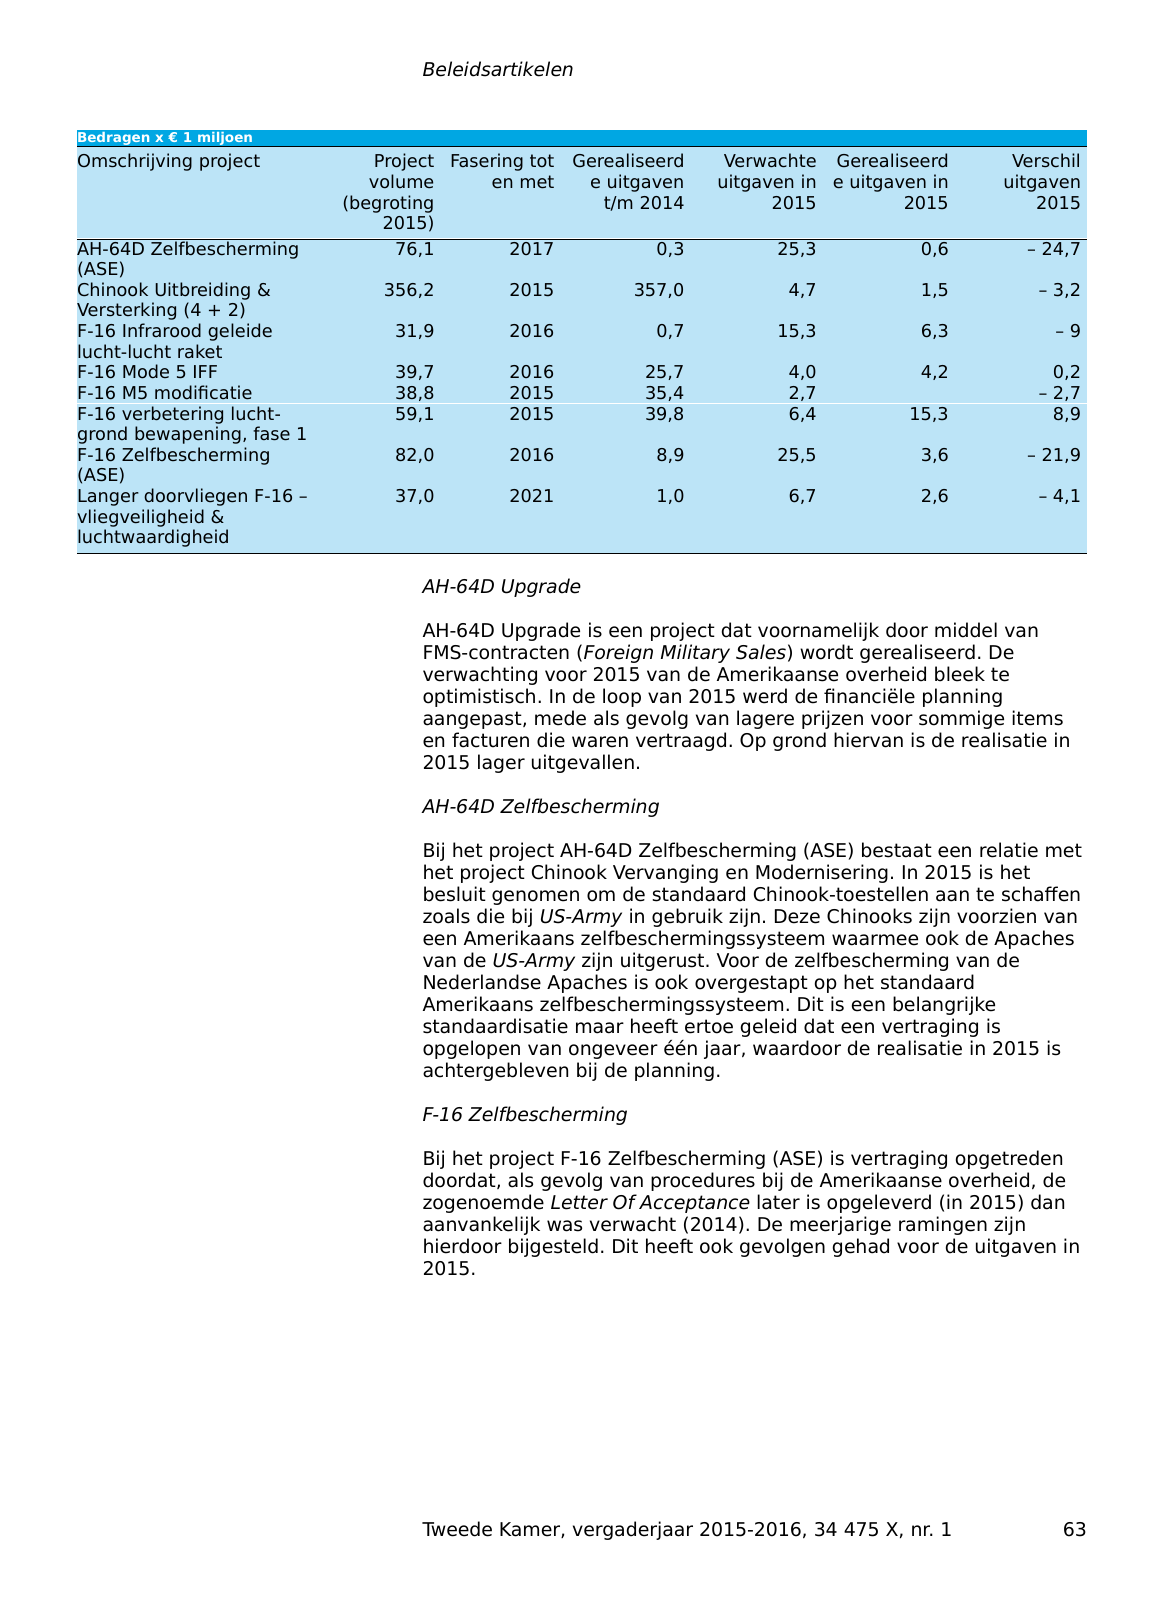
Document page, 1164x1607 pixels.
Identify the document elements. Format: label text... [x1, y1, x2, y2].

table_cell F-16 verbetering lucht-grond bewapening, fase 1 [77, 404, 308, 445]
table_cell Gerealiseerde uitgaven in 2015 [822, 147, 954, 238]
table_cell 2,6 [822, 486, 954, 553]
table_cell 25,7 [560, 362, 690, 383]
table_cell 59,1 [308, 404, 440, 445]
table_cell – 2,7 [955, 383, 1087, 403]
table_cell 2015 [440, 404, 560, 445]
table_cell 37,0 [308, 486, 440, 553]
table_cell Omschrijving project [77, 147, 308, 238]
table_cell 35,4 [560, 383, 690, 403]
table_cell 8,9 [560, 445, 690, 486]
table_cell 6,4 [690, 404, 822, 445]
table_cell 4,0 [690, 362, 822, 383]
table_cell 4,2 [822, 362, 954, 383]
subtitle AH-64D Zelfbescherming [422, 796, 1087, 818]
table_cell AH-64D Zelfbescherming (ASE) [77, 240, 308, 280]
subtitle F-16 Zelfbescherming [422, 1104, 1087, 1126]
table_cell 2015 [440, 280, 560, 321]
table_cell 38,8 [308, 383, 440, 403]
table_cell 2021 [440, 486, 560, 553]
text Bij het project F-16 Zelfbescherming (ASE) is vertraging opgetreden doordat, als gevolg van procedures bij de Amerikaanse overheid, de zogenoemde Letter Of Acceptance later is opgeleverd (in 2015) dan aanvankelijk was verwacht (2014). De meerjarige ramingen zijn hierdoor bijgesteld. Dit heeft ook gevolgen gehad voor de uitgaven in 2015. [422, 1148, 1087, 1280]
table_cell [822, 383, 954, 403]
table_cell Verschil uitgaven 2015 [955, 147, 1087, 238]
table_cell 15,3 [690, 321, 822, 362]
table_cell 0,2 [955, 362, 1087, 383]
table_cell Project volume (begroting 2015) [308, 147, 440, 238]
table_cell 25,5 [690, 445, 822, 486]
table_cell 0,6 [822, 240, 954, 280]
table_cell F-16 Zelfbescherming (ASE) [77, 445, 308, 486]
table_cell 31,9 [308, 321, 440, 362]
table_cell F-16 Mode 5 IFF [77, 362, 308, 383]
table_cell 0,3 [560, 240, 690, 280]
table_cell – 24,7 [955, 240, 1087, 280]
table_cell 6,7 [690, 486, 822, 553]
table_cell – 3,2 [955, 280, 1087, 321]
table_cell 357,0 [560, 280, 690, 321]
table_cell 1,5 [822, 280, 954, 321]
table_cell 8,9 [955, 404, 1087, 445]
table_cell 2016 [440, 321, 560, 362]
table_cell 39,7 [308, 362, 440, 383]
table_cell 2016 [440, 445, 560, 486]
table_cell 2,7 [690, 383, 822, 403]
table_cell 356,2 [308, 280, 440, 321]
table_cell 25,3 [690, 240, 822, 280]
table_cell 4,7 [690, 280, 822, 321]
table_cell Langer doorvliegen F-16 – vliegveiligheid & luchtwaardigheid [77, 486, 308, 553]
text Bij het project AH-64D Zelfbescherming (ASE) bestaat een relatie met het project Chinook Vervanging en Modernisering. In 2015 is het besluit genomen om de standaard Chinook-toestellen aan te schaffen zoals die bij US-Army in gebruik zijn. Deze Chinooks zijn voorzien van een Amerikaans zelfbeschermingssysteem waarmee ook de Apaches van de US-Army zijn uitgerust. Voor de zelfbescherming van de Nederlandse Apaches is ook overgestapt op het standaard Amerikaans zelfbeschermingssysteem. Dit is een belangrijke standaardisatie maar heeft ertoe geleid dat een vertraging is opgelopen van ongeveer één jaar, waardoor de realisatie in 2015 is achtergebleven bij de planning. [422, 840, 1087, 1082]
table_cell 15,3 [822, 404, 954, 445]
table_cell Gerealiseerde uitgaven t/m 2014 [560, 147, 690, 238]
table_cell 2016 [440, 362, 560, 383]
table_cell 39,8 [560, 404, 690, 445]
table_cell F-16 M5 modificatie [77, 383, 308, 403]
subtitle AH-64D Upgrade [422, 576, 1087, 598]
table_cell Fasering tot en met [440, 147, 560, 238]
table_cell – 4,1 [955, 486, 1087, 553]
table_cell – 21,9 [955, 445, 1087, 486]
table_cell 6,3 [822, 321, 954, 362]
table_cell F-16 Infrarood geleide lucht-lucht raket [77, 321, 308, 362]
text AH-64D Upgrade is een project dat voornamelijk door middel van FMS-contracten (Foreign Military Sales) wordt gerealiseerd. De verwachting voor 2015 van de Amerikaanse overheid bleek te optimistisch. In de loop van 2015 werd de financiële planning aangepast, mede als gevolg van lagere prijzen voor sommige items en facturen die waren vertraagd. Op grond hiervan is de realisatie in 2015 lager uitgevallen. [422, 620, 1087, 774]
table_cell 3,6 [822, 445, 954, 486]
table_cell – 9 [955, 321, 1087, 362]
table_cell 76,1 [308, 240, 440, 280]
table_cell 0,7 [560, 321, 690, 362]
table_cell 2015 [440, 383, 560, 403]
table_cell Verwachte uitgaven in 2015 [690, 147, 822, 238]
table_cell 2017 [440, 240, 560, 280]
table_cell 1,0 [560, 486, 690, 553]
table_cell 82,0 [308, 445, 440, 486]
table_header Bedragen x € 1 miljoen [77, 130, 1087, 146]
table_cell Chinook Uitbreiding & Versterking (4 + 2) [77, 280, 308, 321]
